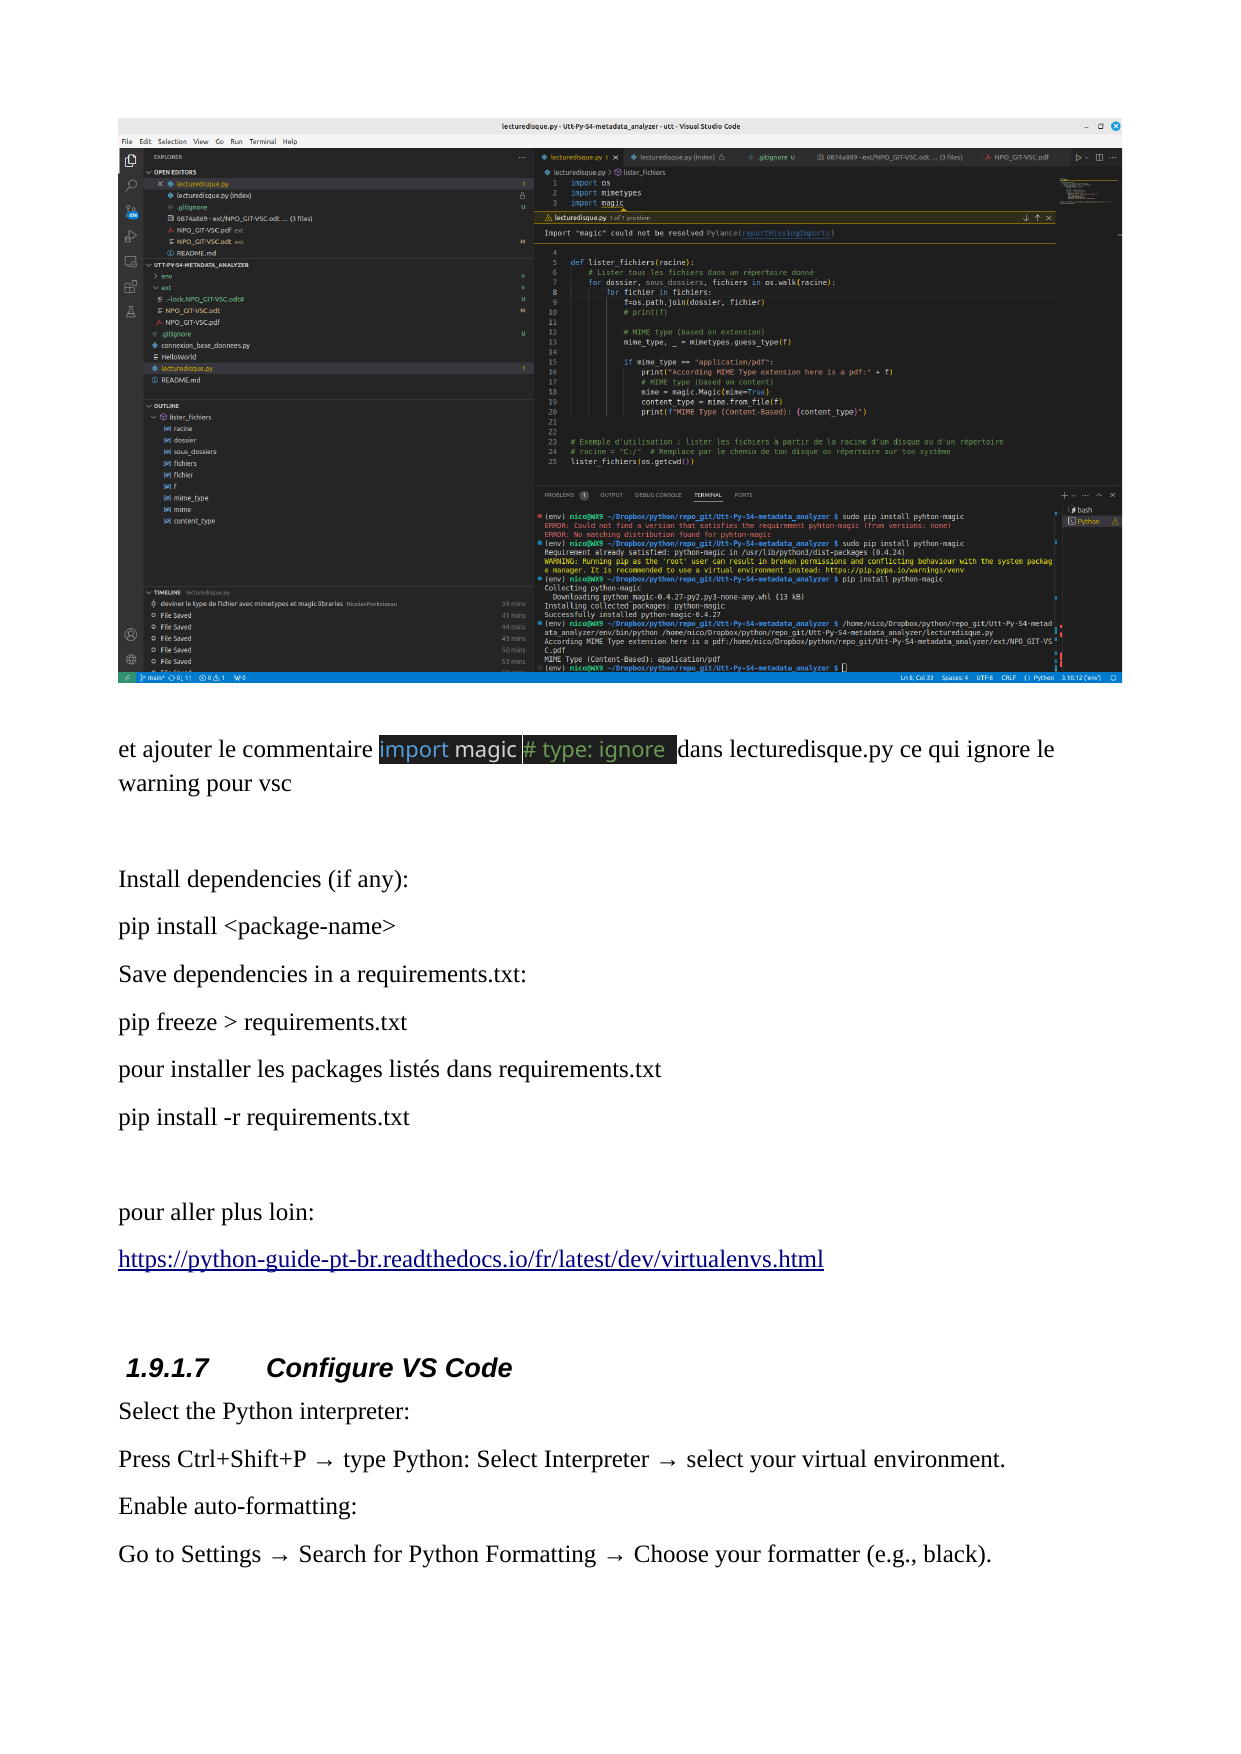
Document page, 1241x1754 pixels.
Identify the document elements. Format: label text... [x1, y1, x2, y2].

text pip install -r requirements.txt [118, 1102, 1122, 1131]
picture [118, 118, 1123, 683]
text Press Ctrl+Shift+P → type Python: Select Interpreter → select your virtual environment. [118, 1444, 1122, 1472]
text pour installer les packages listés dans requirements.txt [118, 1054, 1122, 1083]
text pip freeze > requirements.txt [118, 1007, 1122, 1035]
text et ajouter le commentaire import magic # type: ignore dans lecturedisque.py ce qui ignore le warning pour vsc [118, 734, 1122, 797]
subtitle Configure VS Code [118, 1352, 1122, 1383]
text https://python-guide-pt-br.readthedocs.io/fr/latest/dev/virtualenvs.html [118, 1244, 1122, 1273]
text Select the Python interpreter: [118, 1396, 1122, 1425]
text Save dependencies in a requirements.txt: [118, 959, 1122, 988]
text Enable auto-formatting: [118, 1491, 1122, 1520]
text pour aller plus loin: [118, 1197, 1122, 1226]
text pip install <package-name> [118, 911, 1122, 940]
text Install dependencies (if any): [118, 864, 1122, 892]
text Go to Settings → Search for Python Formatting → Choose your formatter (e.g., black). [118, 1539, 1122, 1568]
